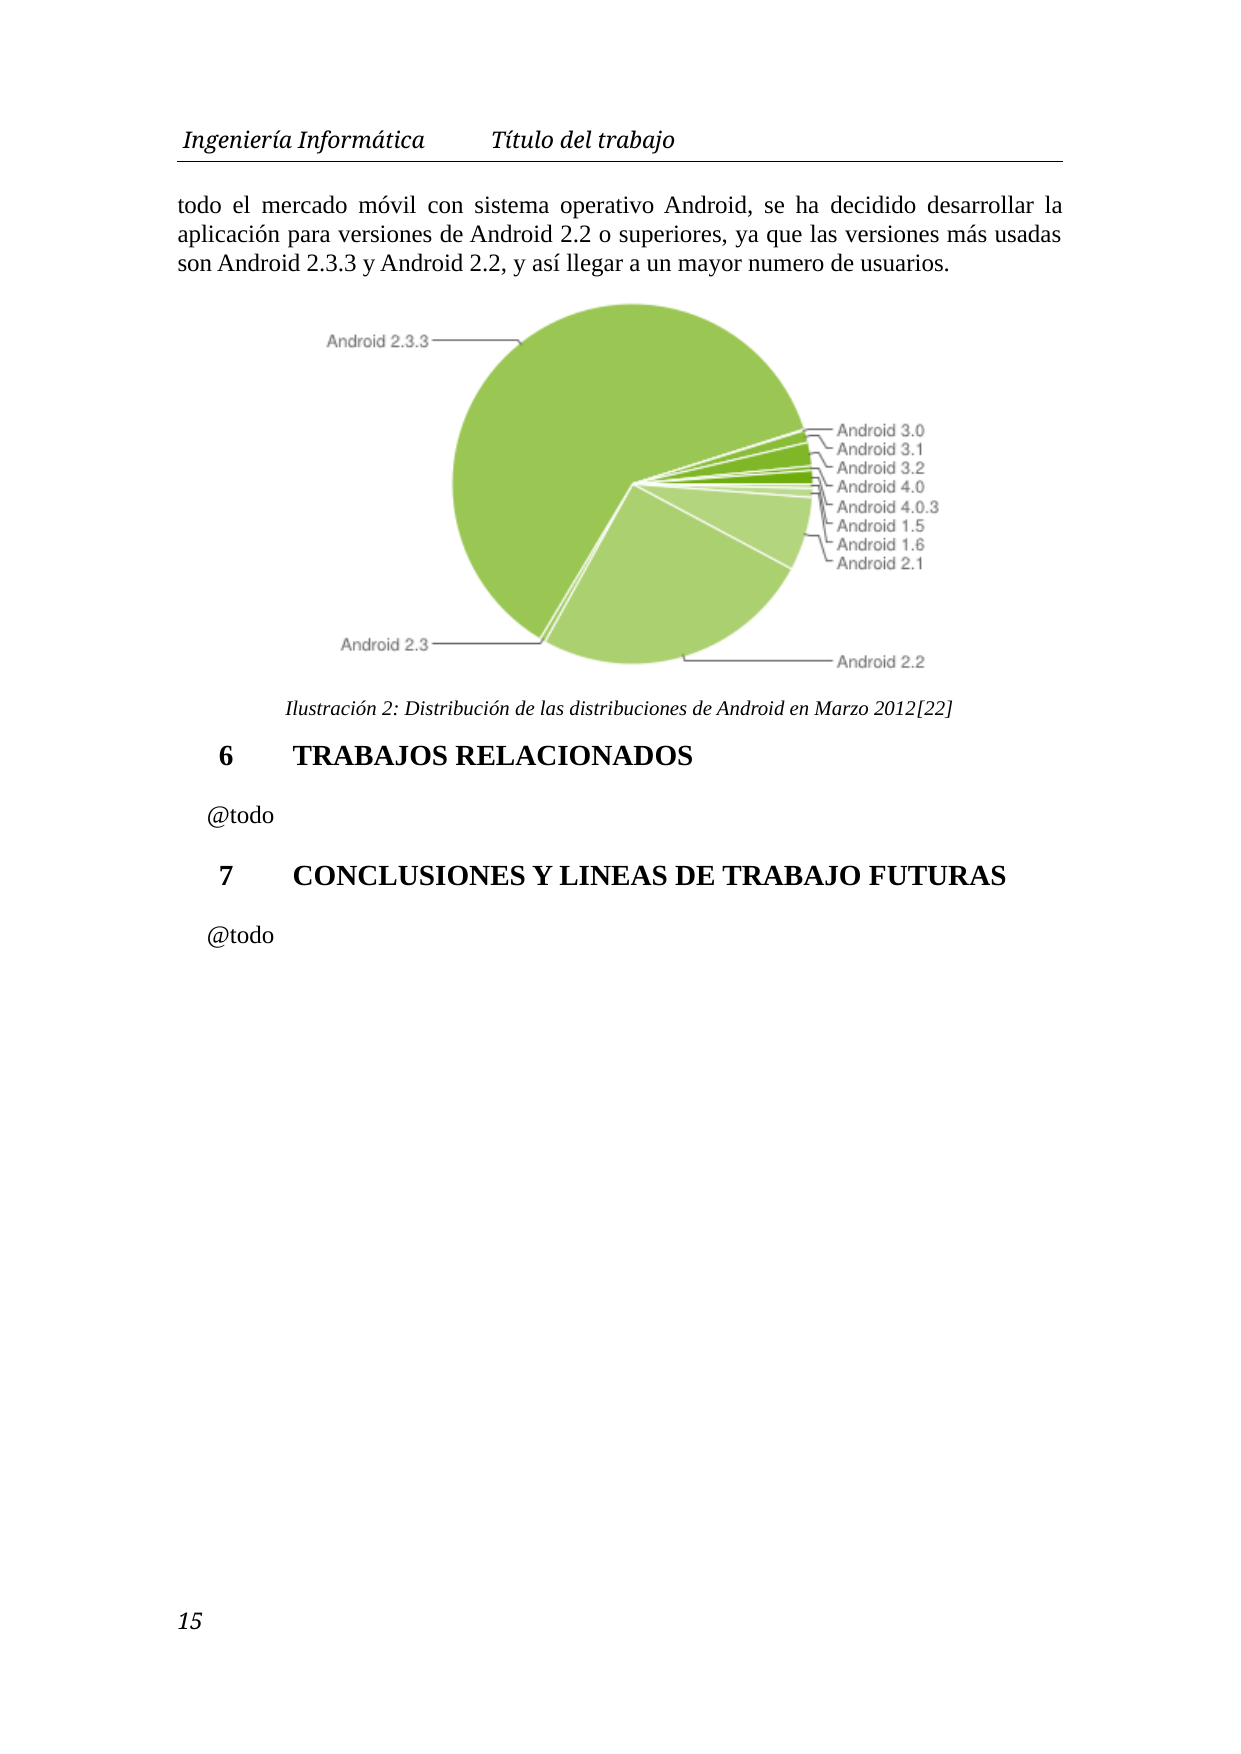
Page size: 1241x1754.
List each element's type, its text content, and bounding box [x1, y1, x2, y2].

subtitle Conclusiones y lineas de trabajo futuras [218, 858, 1063, 892]
subtitle Trabajos relacionados [218, 738, 1063, 772]
text Ilustración 2: Distribución de las distribuciones de Android en Marzo 2012[22] [177, 696, 1063, 720]
picture [272, 288, 992, 679]
text todo el mercado móvil con sistema operativo Android, se ha decidido desarrollar la aplicación para versiones de Android 2.2 o superiores, ya que las versiones más usadas son Android 2.3.3 y Android 2.2, y así llegar a un mayor numero de usuarios. [177, 190, 1063, 277]
text @todo [177, 800, 1063, 829]
text @todo [177, 921, 1063, 949]
